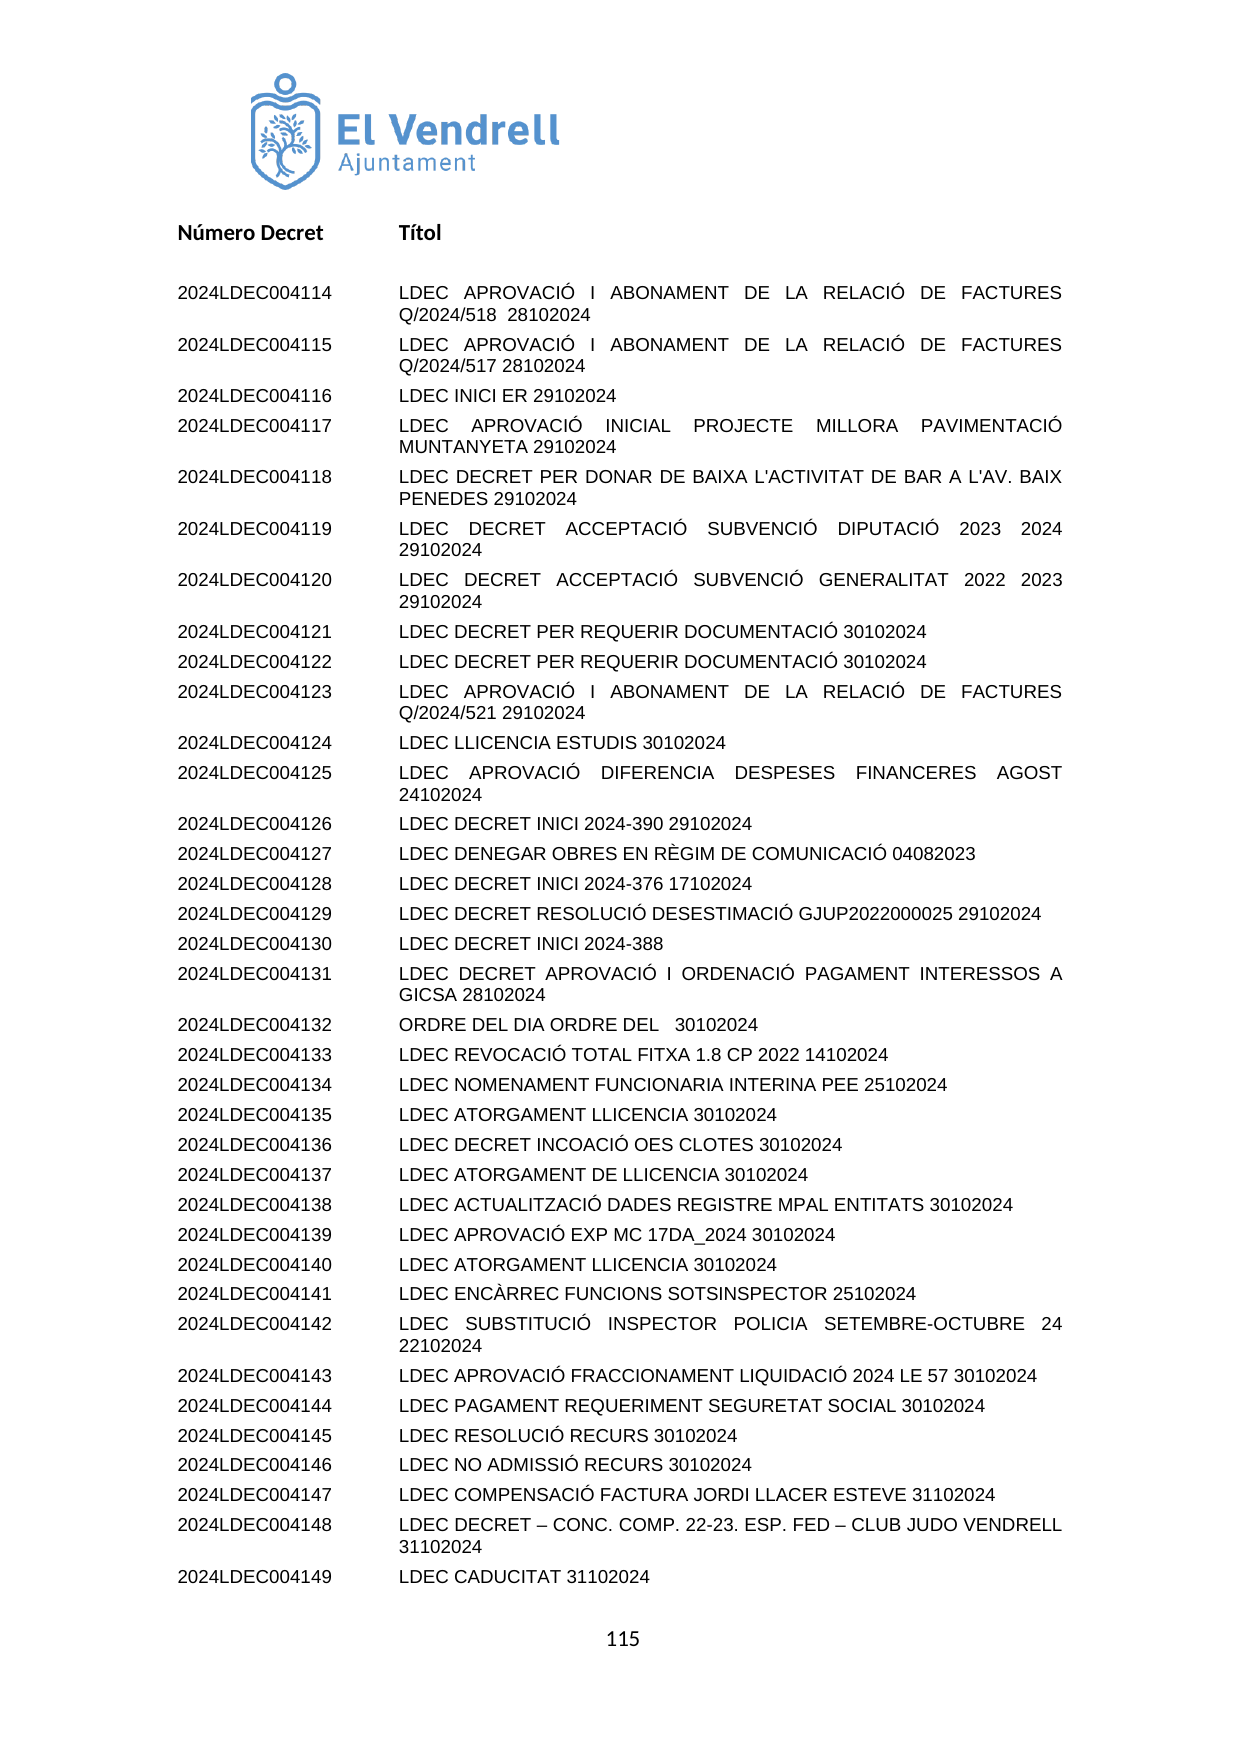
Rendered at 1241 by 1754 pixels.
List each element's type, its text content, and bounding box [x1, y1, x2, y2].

text 2024LDEC004131 LDEC DECRET APROVACIÓ I ORDENACIÓ PAGAMENT INTERESSOS A GICSA 28102024 [177, 963, 1063, 1006]
text 2024LDEC004121 LDEC DECRET PER REQUERIR DOCUMENTACIÓ 30102024 [177, 621, 1063, 642]
text 2024LDEC004138 LDEC ACTUALITZACIÓ DADES REGISTRE MPAL ENTITATS 30102024 [177, 1193, 1063, 1215]
text 2024LDEC004137 LDEC ATORGAMENT DE LLICENCIA 30102024 [177, 1164, 1063, 1185]
text 2024LDEC004128 LDEC DECRET INICI 2024-376 17102024 [177, 873, 1063, 894]
text 2024LDEC004127 LDEC DENEGAR OBRES EN RÈGIM DE COMUNICACIÓ 04082023 [177, 843, 1063, 865]
text 2024LDEC004126 LDEC DECRET INICI 2024-390 29102024 [177, 813, 1063, 835]
text 2024LDEC004136 LDEC DECRET INCOACIÓ OES CLOTES 30102024 [177, 1134, 1063, 1155]
text 2024LDEC004149 LDEC CADUCITAT 31102024 [177, 1566, 1063, 1587]
text 2024LDEC004115 LDEC APROVACIÓ I ABONAMENT DE LA RELACIÓ DE FACTURES Q/2024/517 28102024 [177, 333, 1063, 377]
text 2024LDEC004142 LDEC SUBSTITUCIÓ INSPECTOR POLICIA SETEMBRE-OCTUBRE 24 22102024 [177, 1313, 1063, 1356]
text 2024LDEC004125 LDEC APROVACIÓ DIFERENCIA DESPESES FINANCERES AGOST 24102024 [177, 762, 1063, 805]
text 2024LDEC004119 LDEC DECRET ACCEPTACIÓ SUBVENCIÓ DIPUTACIÓ 2023 2024 29102024 [177, 518, 1063, 561]
text 2024LDEC004147 LDEC COMPENSACIÓ FACTURA JORDI LLACER ESTEVE 31102024 [177, 1484, 1063, 1506]
text 2024LDEC004130 LDEC DECRET INICI 2024-388 [177, 933, 1063, 954]
text 2024LDEC004148 LDEC DECRET – CONC. COMP. 22-23. ESP. FED – CLUB JUDO VENDRELL 31102024 [177, 1514, 1063, 1557]
text 2024LDEC004123 LDEC APROVACIÓ I ABONAMENT DE LA RELACIÓ DE FACTURES Q/2024/521 29102024 [177, 680, 1063, 723]
text 2024LDEC004134 LDEC NOMENAMENT FUNCIONARIA INTERINA PEE 25102024 [177, 1074, 1063, 1096]
text 2024LDEC004132 ORDRE DEL DIA ORDRE DEL 30102024 [177, 1014, 1063, 1036]
text 2024LDEC004118 LDEC DECRET PER DONAR DE BAIXA L'ACTIVITAT DE BAR A L'AV. BAIX PENEDES 29102024 [177, 466, 1063, 509]
text 2024LDEC004122 LDEC DECRET PER REQUERIR DOCUMENTACIÓ 30102024 [177, 651, 1063, 672]
text 2024LDEC004139 LDEC APROVACIÓ EXP MC 17DA_2024 30102024 [177, 1223, 1063, 1245]
text 2024LDEC004144 LDEC PAGAMENT REQUERIMENT SEGURETAT SOCIAL 30102024 [177, 1394, 1063, 1416]
text 2024LDEC004124 LDEC LLICENCIA ESTUDIS 30102024 [177, 732, 1063, 753]
text 2024LDEC004143 LDEC APROVACIÓ FRACCIONAMENT LIQUIDACIÓ 2024 LE 57 30102024 [177, 1364, 1063, 1386]
text 2024LDEC004140 LDEC ATORGAMENT LLICENCIA 30102024 [177, 1253, 1063, 1275]
text 2024LDEC004133 LDEC REVOCACIÓ TOTAL FITXA 1.8 CP 2022 14102024 [177, 1044, 1063, 1066]
text 2024LDEC004135 LDEC ATORGAMENT LLICENCIA 30102024 [177, 1104, 1063, 1125]
text 2024LDEC004141 LDEC ENCÀRREC FUNCIONS SOTSINSPECTOR 25102024 [177, 1283, 1063, 1305]
picture [251, 73, 560, 190]
text 2024LDEC004146 LDEC NO ADMISSIÓ RECURS 30102024 [177, 1454, 1063, 1476]
text 2024LDEC004129 LDEC DECRET RESOLUCIÓ DESESTIMACIÓ GJUP2022000025 29102024 [177, 903, 1063, 924]
text 2024LDEC004114 LDEC APROVACIÓ I ABONAMENT DE LA RELACIÓ DE FACTURES Q/2024/518 28102024 [177, 282, 1063, 325]
text 2024LDEC004120 LDEC DECRET ACCEPTACIÓ SUBVENCIÓ GENERALITAT 2022 2023 29102024 [177, 569, 1063, 612]
text 2024LDEC004145 LDEC RESOLUCIÓ RECURS 30102024 [177, 1424, 1063, 1446]
text 2024LDEC004117 LDEC APROVACIÓ INICIAL PROJECTE MILLORA PAVIMENTACIÓ MUNTANYETA 29102024 [177, 415, 1063, 458]
text 2024LDEC004116 LDEC INICI ER 29102024 [177, 385, 1063, 406]
